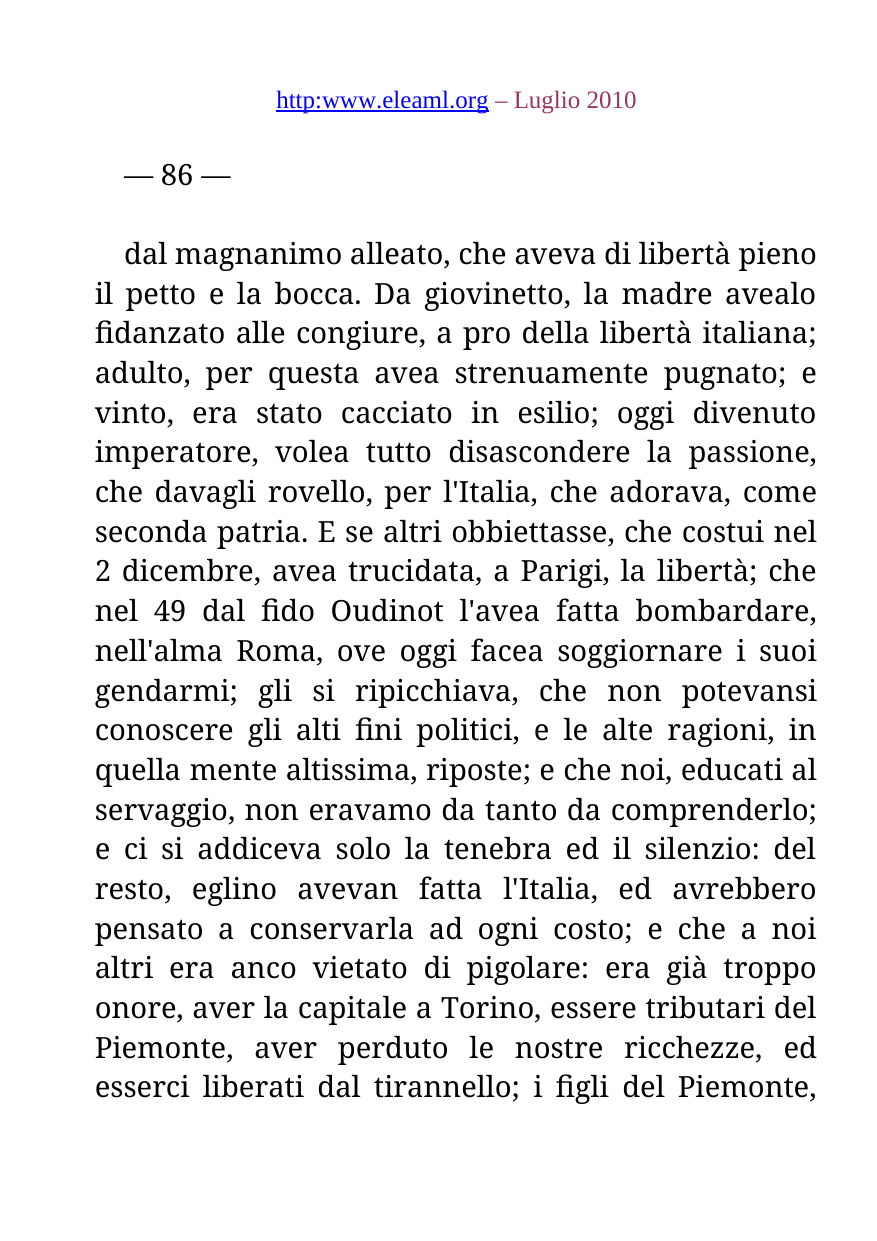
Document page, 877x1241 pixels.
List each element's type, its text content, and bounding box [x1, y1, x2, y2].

text — 86 — [94, 154, 818, 193]
text dal magnanimo alleato, che aveva di libertà pieno il petto e la bocca. Da giovinetto, la madre avealo fidanzato alle congiure, a pro della libertà italiana; adulto, per questa avea strenuamente pugnato; e vinto, era stato cacciato in esilio; oggi divenuto imperatore, volea tutto disascondere la passione, che davagli rovello, per l'Italia, che adorava, come seconda patria. E se altri obbiettasse, che costui nel 2 dicembre, avea trucidata, a Parigi, la libertà; che nel 49 dal fido Oudinot l'avea fatta bombardare, nell'alma Roma, ove oggi facea soggiornare i suoi gendarmi; gli si ripicchiava, che non potevansi conoscere gli alti fini politici, e le alte ragioni, in quella mente altissima, riposte; e che noi, educati al servaggio, non eravamo da tanto da comprenderlo; e ci si addiceva solo la tenebra ed il silenzio: del resto, eglino avevan fatta l'Italia, ed avrebbero pensato a conservarla ad ogni costo; e che a noi altri era anco vietato di pigolare: era già troppo onore, aver la capitale a Torino, essere tributari del Piemonte, aver perduto le nostre ricchezze, ed esserci liberati dal tirannello; i figli del Piemonte, [94, 233, 818, 1106]
